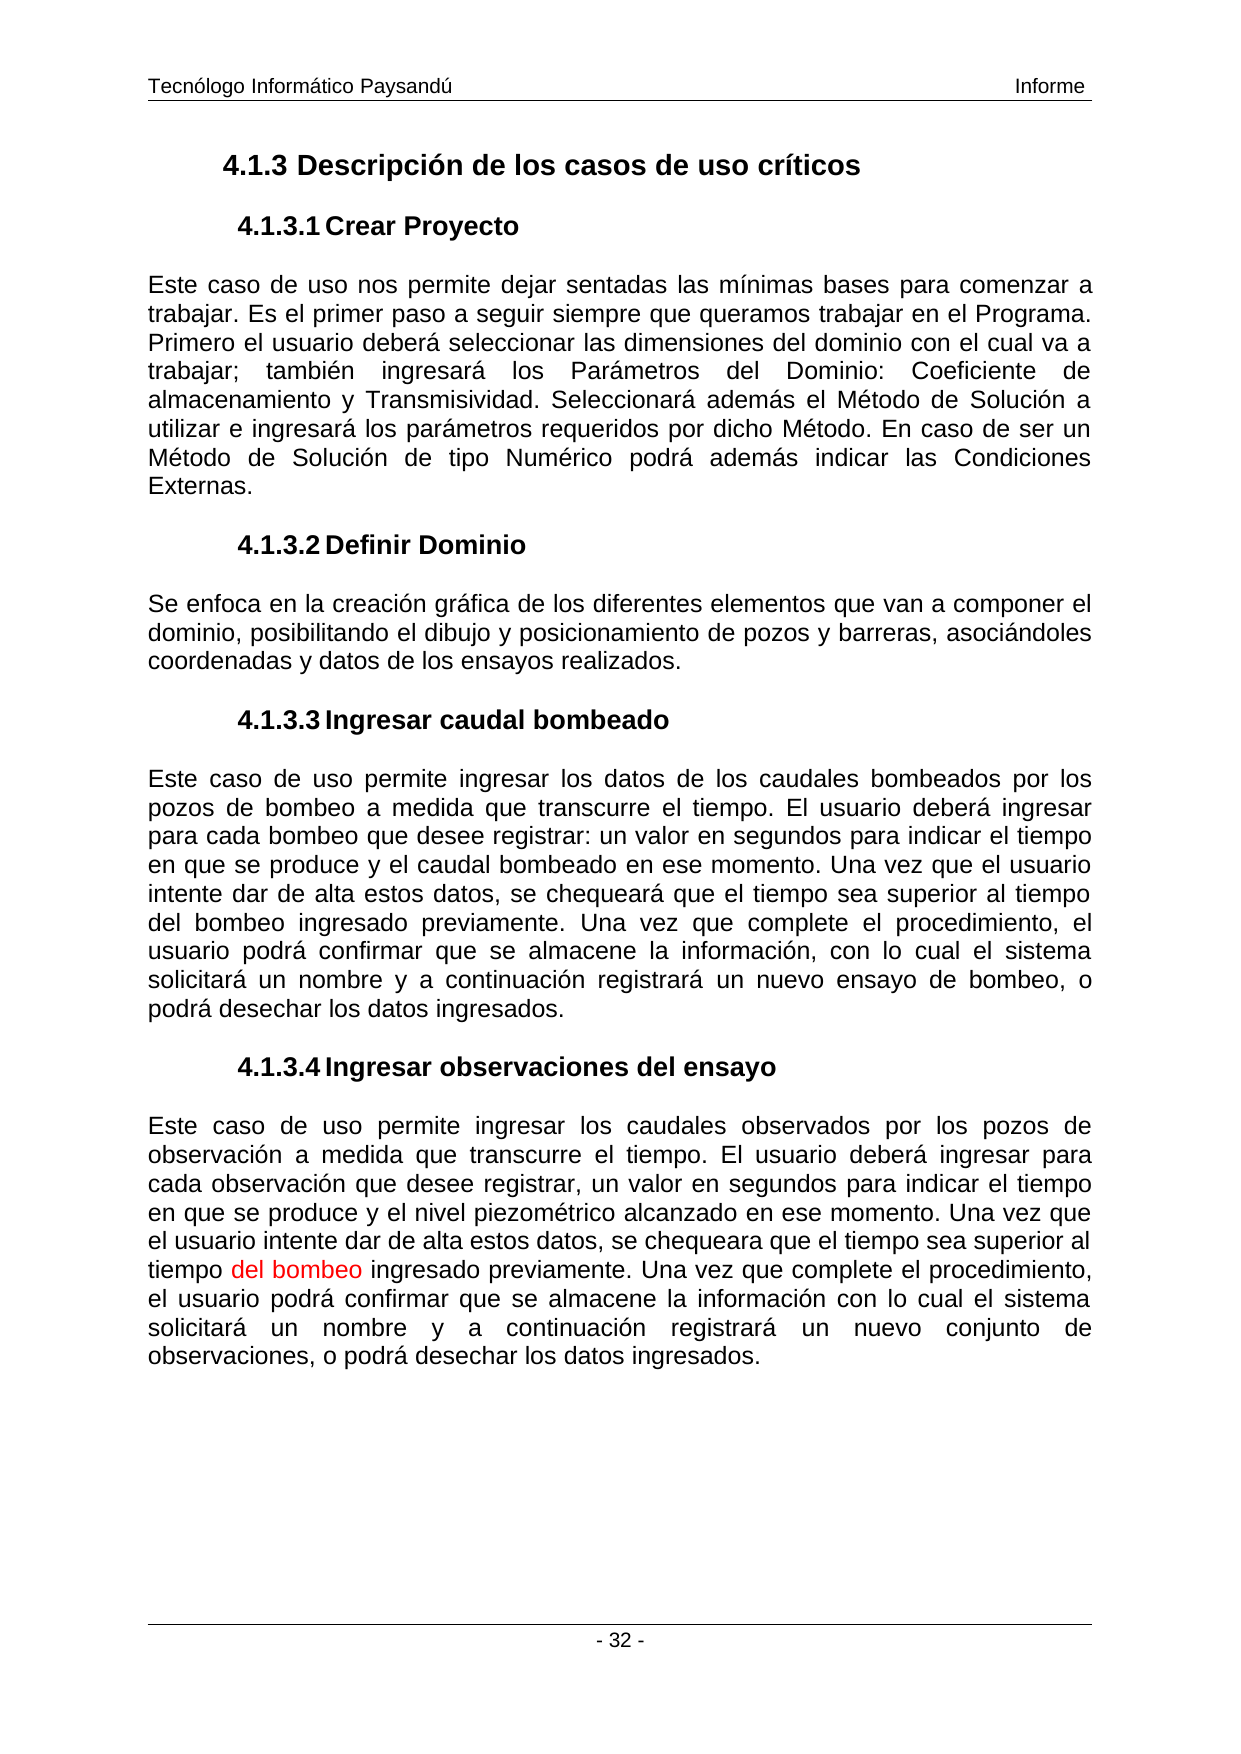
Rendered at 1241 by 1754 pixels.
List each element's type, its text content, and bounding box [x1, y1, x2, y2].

subtitle Ingresar caudal bombeado [237, 704, 1092, 735]
subtitle Crear Proyecto [237, 210, 1092, 241]
text Este caso de uso nos permite dejar sentadas las mínimas bases para comenzar a trabajar. Es el primer paso a seguir siempre que queramos trabajar en el Programa. Primero el usuario deberá seleccionar las dimensiones del dominio con el cual va a trabajar; también ingresará los Parámetros del Dominio: Coeficiente de almacenamiento y Transmisividad. Seleccionará además el Método de Solución a utilizar e ingresará los parámetros requeridos por dicho Método. En caso de ser un Método de Solución de tipo Numérico podrá además indicar las Condiciones Externas. [148, 270, 1092, 500]
text Se enfoca en la creación gráfica de los diferentes elementos que van a componer el dominio, posibilitando el dibujo y posicionamiento de pozos y barreras, asociándoles coordenadas y datos de los ensayos realizados. [148, 589, 1092, 675]
subtitle Descripción de los casos de uso críticos [223, 148, 1092, 181]
text Este caso de uso permite ingresar los caudales observados por los pozos de observación a medida que transcurre el tiempo. El usuario deberá ingresar para cada observación que desee registrar, un valor en segundos para indicar el tiempo en que se produce y el nivel piezométrico alcanzado en ese momento. Una vez que el usuario intente dar de alta estos datos, se chequeara que el tiempo sea superior al tiempo del bombeo ingresado previamente. Una vez que complete el procedimiento, el usuario podrá confirmar que se almacene la información con lo cual el sistema solicitará un nombre y a continuación registrará un nuevo conjunto de observaciones, o podrá desechar los datos ingresados. [148, 1111, 1092, 1370]
subtitle Definir Dominio [237, 529, 1092, 560]
subtitle Ingresar observaciones del ensayo [237, 1051, 1092, 1082]
text Este caso de uso permite ingresar los datos de los caudales bombeados por los pozos de bombeo a medida que transcurre el tiempo. El usuario deberá ingresar para cada bombeo que desee registrar: un valor en segundos para indicar el tiempo en que se produce y el caudal bombeado en ese momento. Una vez que el usuario intente dar de alta estos datos, se chequeará que el tiempo sea superior al tiempo del bombeo ingresado previamente. Una vez que complete el procedimiento, el usuario podrá confirmar que se almacene la información, con lo cual el sistema solicitará un nombre y a continuación registrará un nuevo ensayo de bombeo, o podrá desechar los datos ingresados. [148, 764, 1092, 1022]
